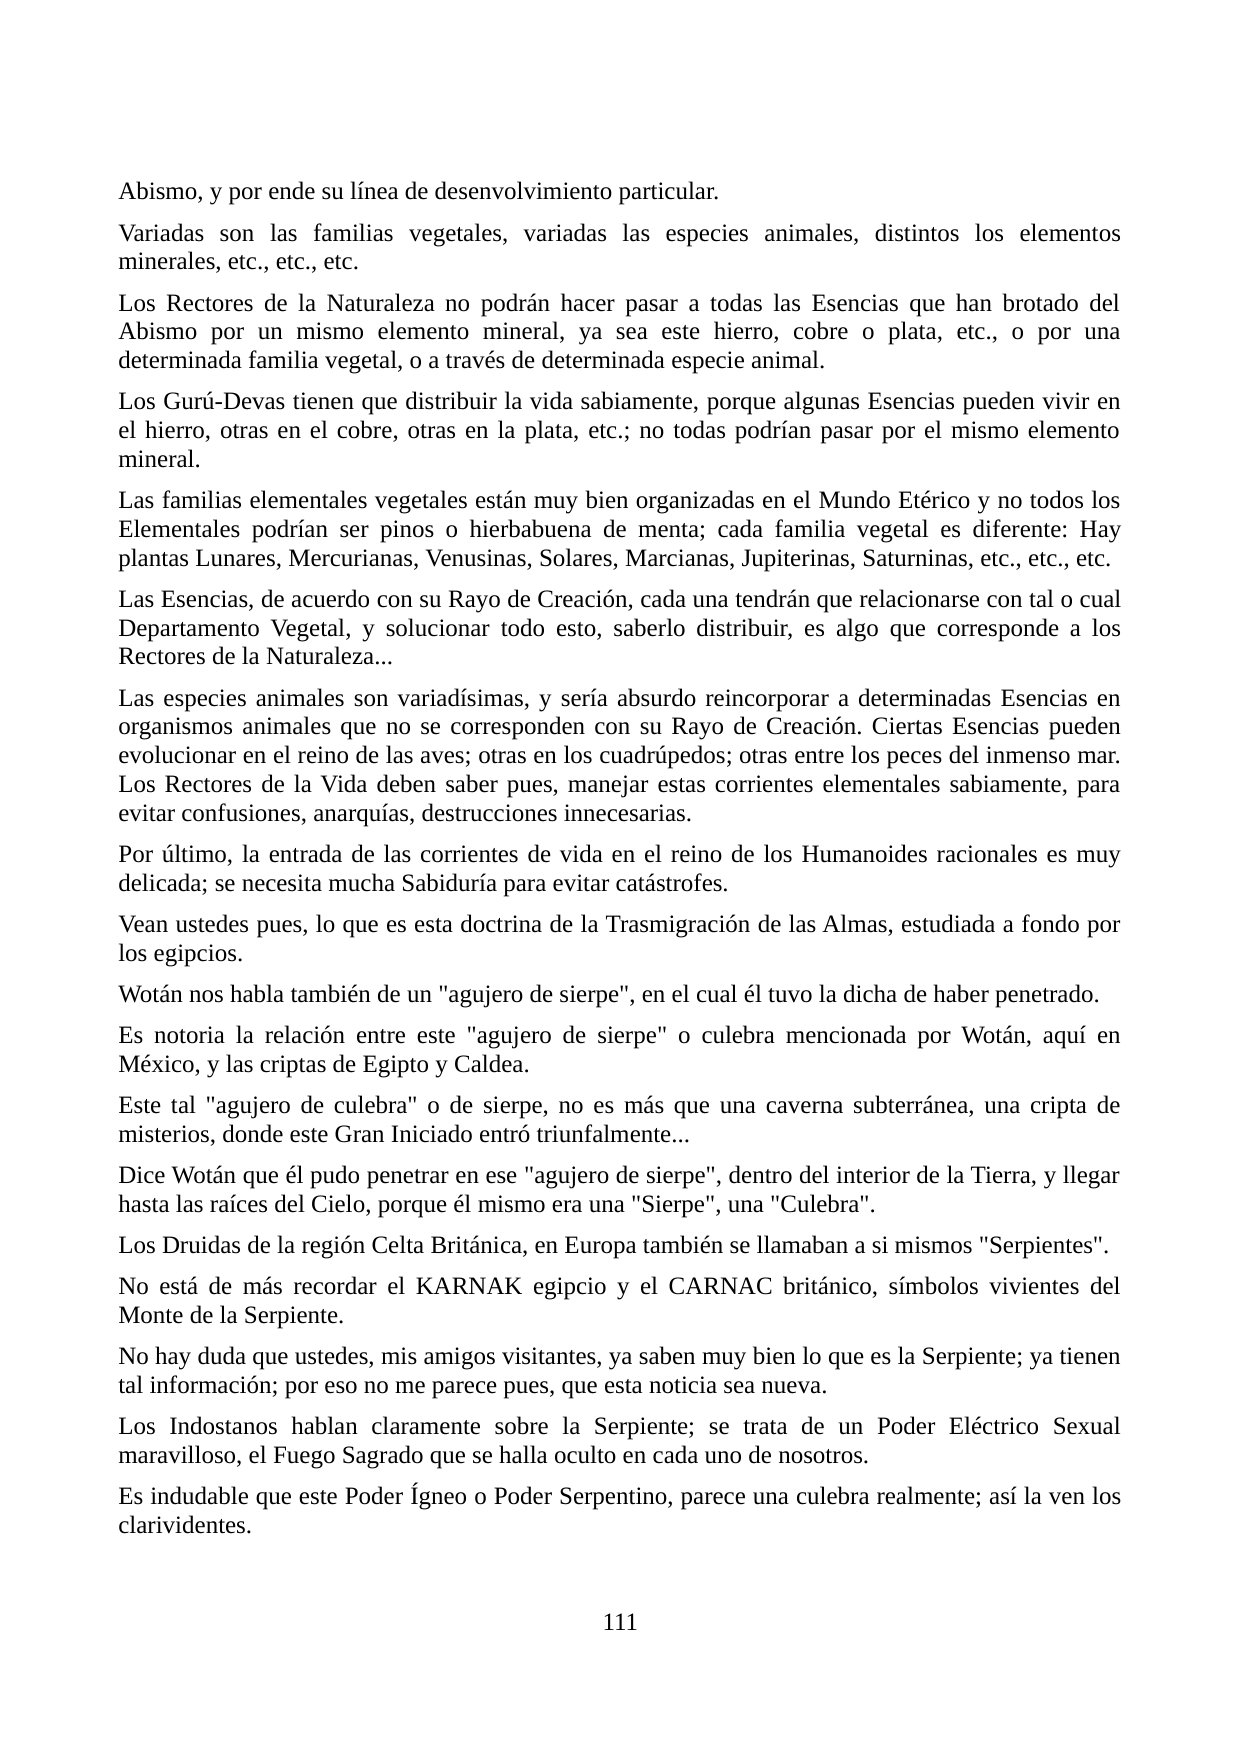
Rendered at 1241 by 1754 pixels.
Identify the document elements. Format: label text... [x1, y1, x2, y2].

text Wotán nos habla también de un "agujero de sierpe", en el cual él tuvo la dicha de haber penetrado. [118, 979, 1122, 1008]
text No hay duda que ustedes, mis amigos visitantes, ya saben muy bien lo que es la Serpiente; ya tienen tal información; por eso no me parece pues, que esta noticia sea nueva. [118, 1341, 1122, 1399]
text Los Indostanos hablan claramente sobre la Serpiente; se trata de un Poder Eléctrico Sexual maravilloso, el Fuego Sagrado que se halla oculto en cada uno de nosotros. [118, 1411, 1122, 1469]
text Es notoria la relación entre este "agujero de sierpe" o culebra mencionada por Wotán, aquí en México, y las criptas de Egipto y Caldea. [118, 1020, 1122, 1078]
text Los Rectores de la Naturaleza no podrán hacer pasar a todas las Esencias que han brotado del Abismo por un mismo elemento mineral, ya sea este hierro, cobre o plata, etc., o por una determinada familia vegetal, o a través de determinada especie animal. [118, 288, 1122, 374]
text Las especies animales son variadísimas, y sería absurdo reincorporar a determinadas Esencias en organismos animales que no se corresponden con su Rayo de Creación. Ciertas Esencias pueden evolucionar en el reino de las aves; otras en los cuadrúpedos; otras entre los peces del inmenso mar. Los Rectores de la Vida deben saber pues, manejar estas corrientes elementales sabiamente, para evitar confusiones, anarquías, destrucciones innecesarias. [118, 683, 1122, 826]
text Es indudable que este Poder Ígneo o Poder Serpentino, parece una culebra realmente; así la ven los clarividentes. [118, 1481, 1122, 1539]
text Dice Wotán que él pudo penetrar en ese "agujero de sierpe", dentro del interior de la Tierra, y llegar hasta las raíces del Cielo, porque él mismo era una "Sierpe", una "Culebra". [118, 1160, 1122, 1218]
text Las Esencias, de acuerdo con su Rayo de Creación, cada una tendrán que relacionarse con tal o cual Departamento Vegetal, y solucionar todo esto, saberlo distribuir, es algo que corresponde a los Rectores de la Naturaleza... [118, 584, 1122, 670]
text Por último, la entrada de las corrientes de vida en el reino de los Humanoides racionales es muy delicada; se necesita mucha Sabiduría para evitar catástrofes. [118, 839, 1122, 896]
text Los Druidas de la región Celta Británica, en Europa también se llamaban a si mismos "Serpientes". [118, 1230, 1122, 1259]
text Las familias elementales vegetales están muy bien organizadas en el Mundo Etérico y no todos los Elementales podrían ser pinos o hierbabuena de menta; cada familia vegetal es diferente: Hay plantas Lunares, Mercurianas, Venusinas, Solares, Marcianas, Jupiterinas, Saturninas, etc., etc., etc. [118, 485, 1122, 571]
text Los Gurú-Devas tienen que distribuir la vida sabiamente, porque algunas Esencias pueden vivir en el hierro, otras en el cobre, otras en la plata, etc.; no todas podrían pasar por el mismo elemento mineral. [118, 386, 1122, 473]
text Variadas son las familias vegetales, variadas las especies animales, distintos los elementos minerales, etc., etc., etc. [118, 218, 1122, 275]
text Este tal "agujero de culebra" o de sierpe, no es más que una caverna subterránea, una cripta de misterios, donde este Gran Iniciado entró triunfalmente... [118, 1090, 1122, 1148]
text No está de más recordar el KARNAK egipcio y el CARNAC británico, símbolos vivientes del Monte de la Serpiente. [118, 1271, 1122, 1329]
text Vean ustedes pues, lo que es esta doctrina de la Trasmigración de las Almas, estudiada a fondo por los egipcios. [118, 909, 1122, 966]
text Abismo, y por ende su línea de desenvolvimiento particular. [118, 176, 1122, 205]
